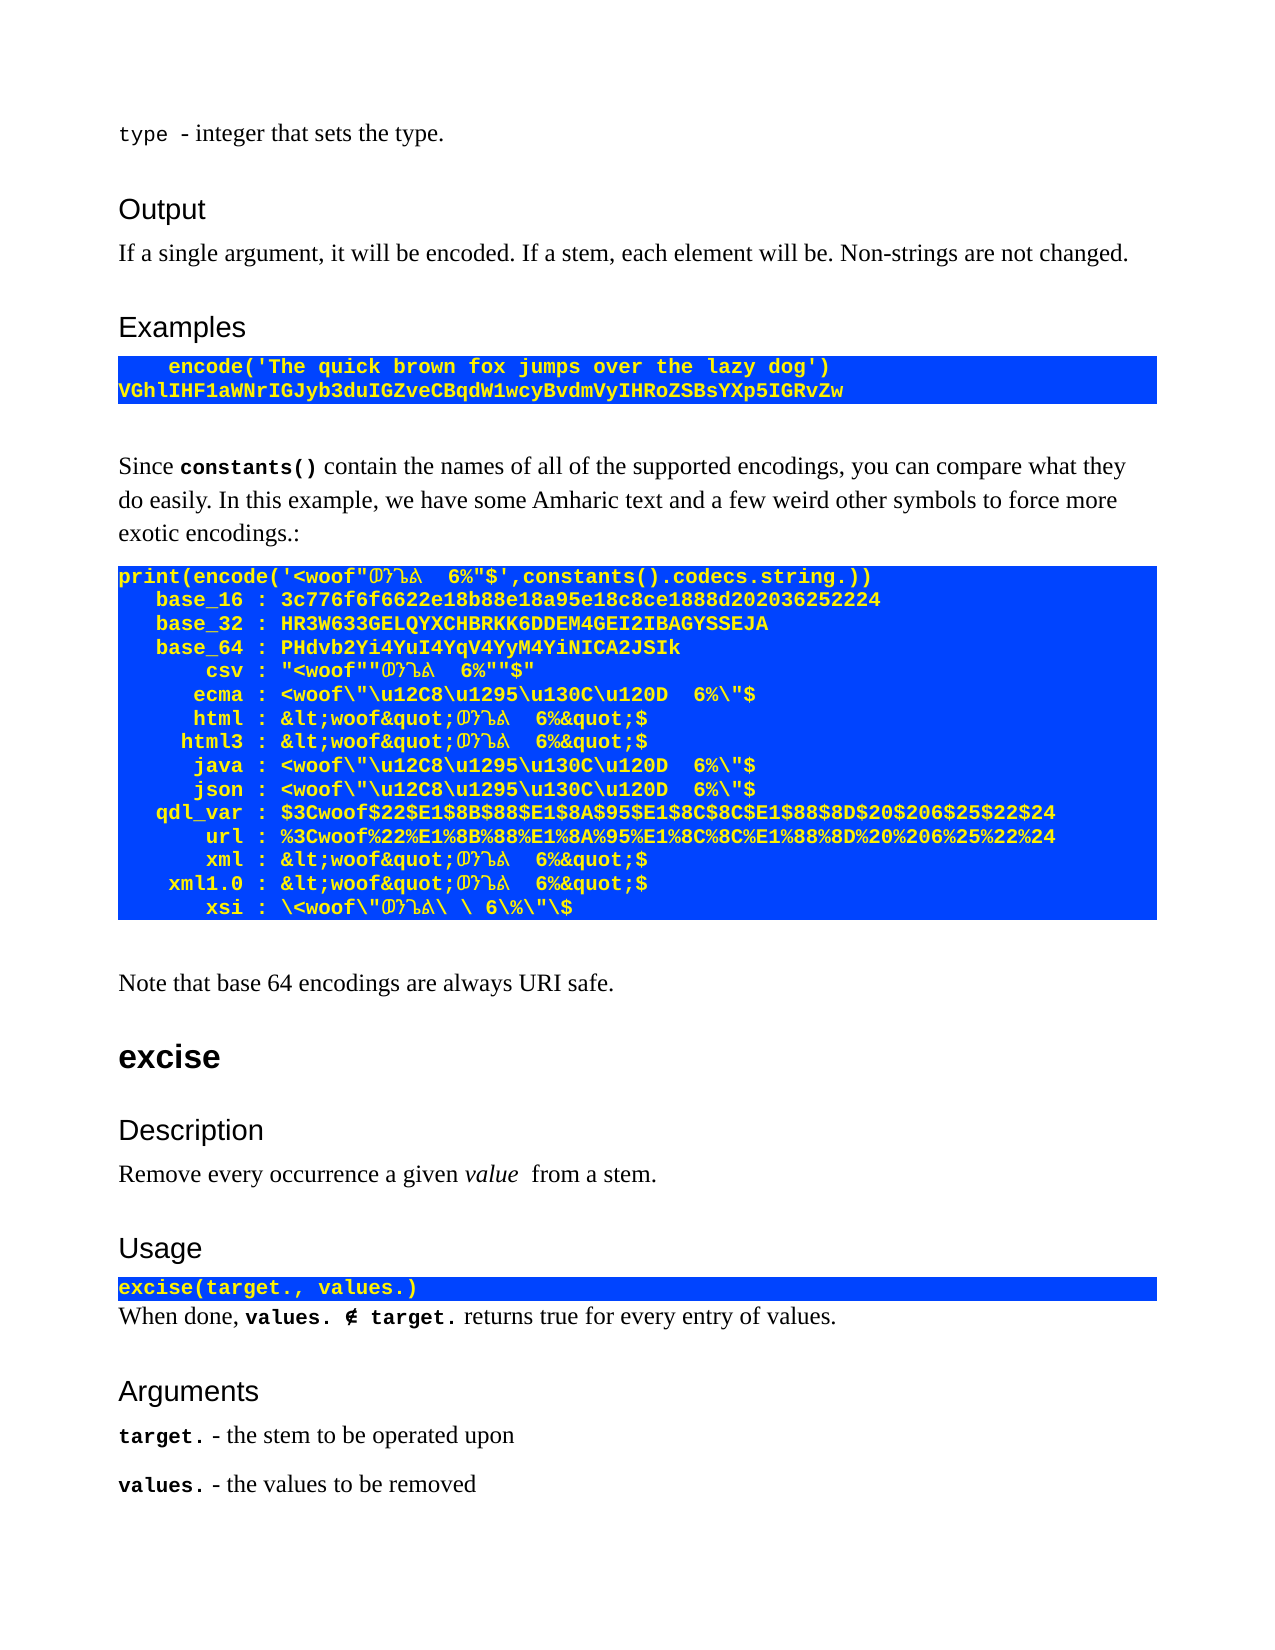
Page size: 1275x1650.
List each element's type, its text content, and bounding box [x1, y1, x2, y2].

subtitle Examples [118, 310, 1157, 344]
text Since constants() contain the names of all of the supported encodings, you can compare what they do easily. In this example, we have some Amharic text and a few weird other symbols to force more exotic encodings.: [118, 451, 1157, 547]
text type - integer that sets the type. [118, 118, 1157, 148]
text When done, values. ∉ target. returns true for every entry of values. [118, 1301, 1157, 1331]
text values. - the values to be removed [118, 1469, 1157, 1499]
text java : <woof\"\u12C8\u1295\u130C\u120D 6%\"$ [118, 755, 1157, 778]
text Remove every occurrence a given value from a stem. [118, 1159, 1157, 1187]
subtitle Description [118, 1113, 1157, 1146]
text If a single argument, it will be encoded. If a stem, each element will be. Non-strings are not changed. [118, 238, 1157, 266]
text print(encode('<woof"ወንጌል 6%"$',constants().codecs.string.)) [118, 566, 1157, 589]
text encode('The quick brown fox jumps over the lazy dog') [118, 356, 1157, 380]
text csv : "<woof""ወንጌል 6%""$" [118, 660, 1157, 684]
text url : %3Cwoof%22%E1%8B%88%E1%8A%95%E1%8C%8C%E1%88%8D%20%206%25%22%24 [118, 826, 1157, 849]
text excise(target., values.) [118, 1277, 1157, 1301]
subtitle Output [118, 192, 1157, 225]
subtitle Usage [118, 1231, 1157, 1265]
text Note that base 64 encodings are always URI safe. [118, 968, 1157, 997]
subtitle Arguments [118, 1374, 1157, 1408]
text json : <woof\"\u12C8\u1295\u130C\u120D 6%\"$ [118, 778, 1157, 802]
text base_32 : HR3W633GELQYXCHBRKK6DDEM4GEI2IBAGYSSEJA [118, 613, 1157, 637]
text xml1.0 : &lt;woof&quot;ወንጌል 6%&quot;$ [118, 873, 1157, 897]
text ecma : <woof\"\u12C8\u1295\u130C\u120D 6%\"$ [118, 684, 1157, 708]
text target. - the stem to be operated upon [118, 1421, 1157, 1450]
text xml : &lt;woof&quot;ወንጌል 6%&quot;$ [118, 849, 1157, 873]
subtitle excise [118, 1036, 1157, 1075]
text html3 : &lt;woof&quot;ወንጌል 6%&quot;$ [118, 731, 1157, 755]
text xsi : \<woof\"ወንጌል\ \ 6\%\"\$ [118, 897, 1157, 920]
text base_16 : 3c776f6f6622e18b88e18a95e18c8ce1888d202036252224 [118, 589, 1157, 613]
text VGhlIHF1aWNrIGJyb3duIGZveCBqdW1wcyBvdmVyIHRoZSBsYXp5IGRvZw [118, 380, 1157, 404]
text qdl_var : $3Cwoof$22$E1$8B$88$E1$8A$95$E1$8C$8C$E1$88$8D$20$206$25$22$24 [118, 802, 1157, 826]
text html : &lt;woof&quot;ወንጌል 6%&quot;$ [118, 708, 1157, 731]
text base_64 : PHdvb2Yi4YuI4YqV4YyM4YiNICA2JSIk [118, 637, 1157, 660]
